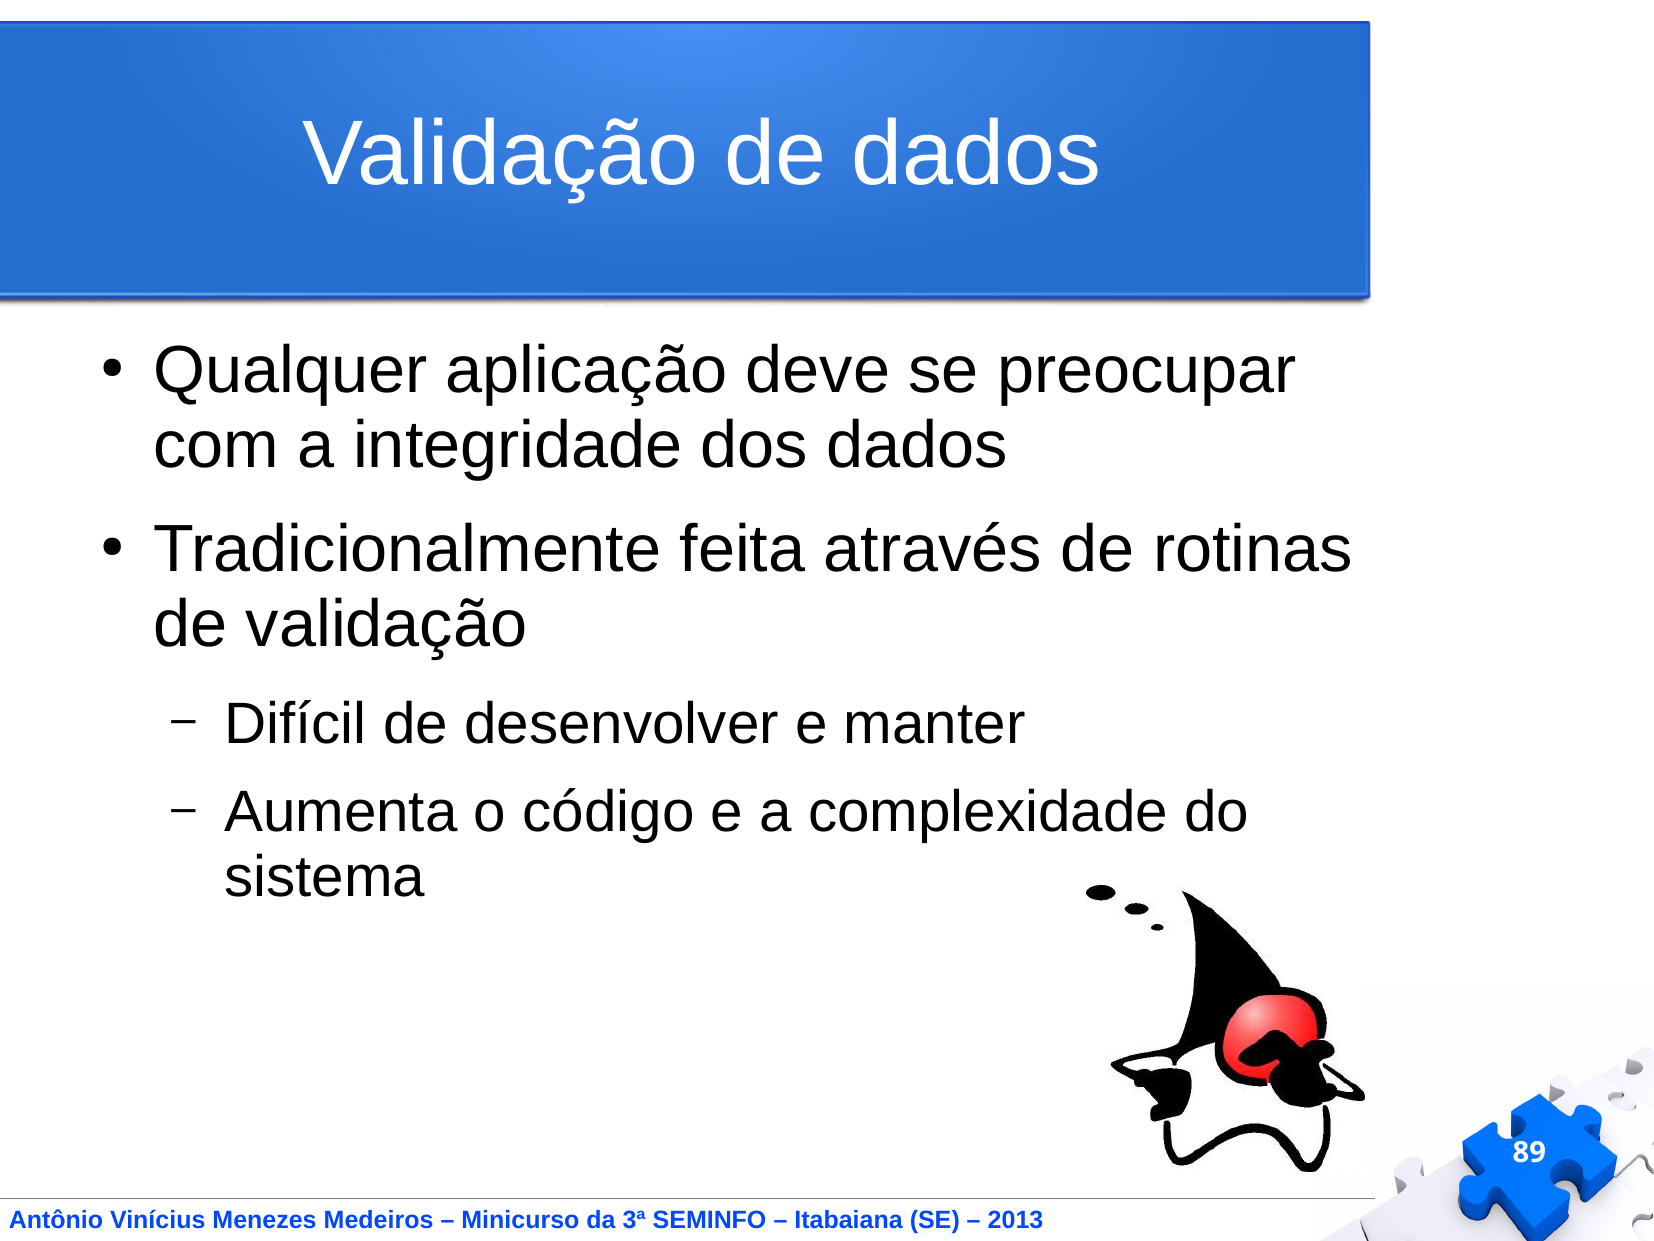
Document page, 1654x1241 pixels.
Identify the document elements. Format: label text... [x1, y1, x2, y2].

list Qualquer aplicação deve se preocupar com a integridade dos dados Tradicionalmente feita através de rotinas de validação Difícil de desenvolver e manter Aumenta o código e a complexidade do sistema [82, 332, 1356, 1052]
title Validação de dados [82, 49, 1323, 257]
picture [0, 21, 1375, 307]
picture [1086, 885, 1654, 1241]
